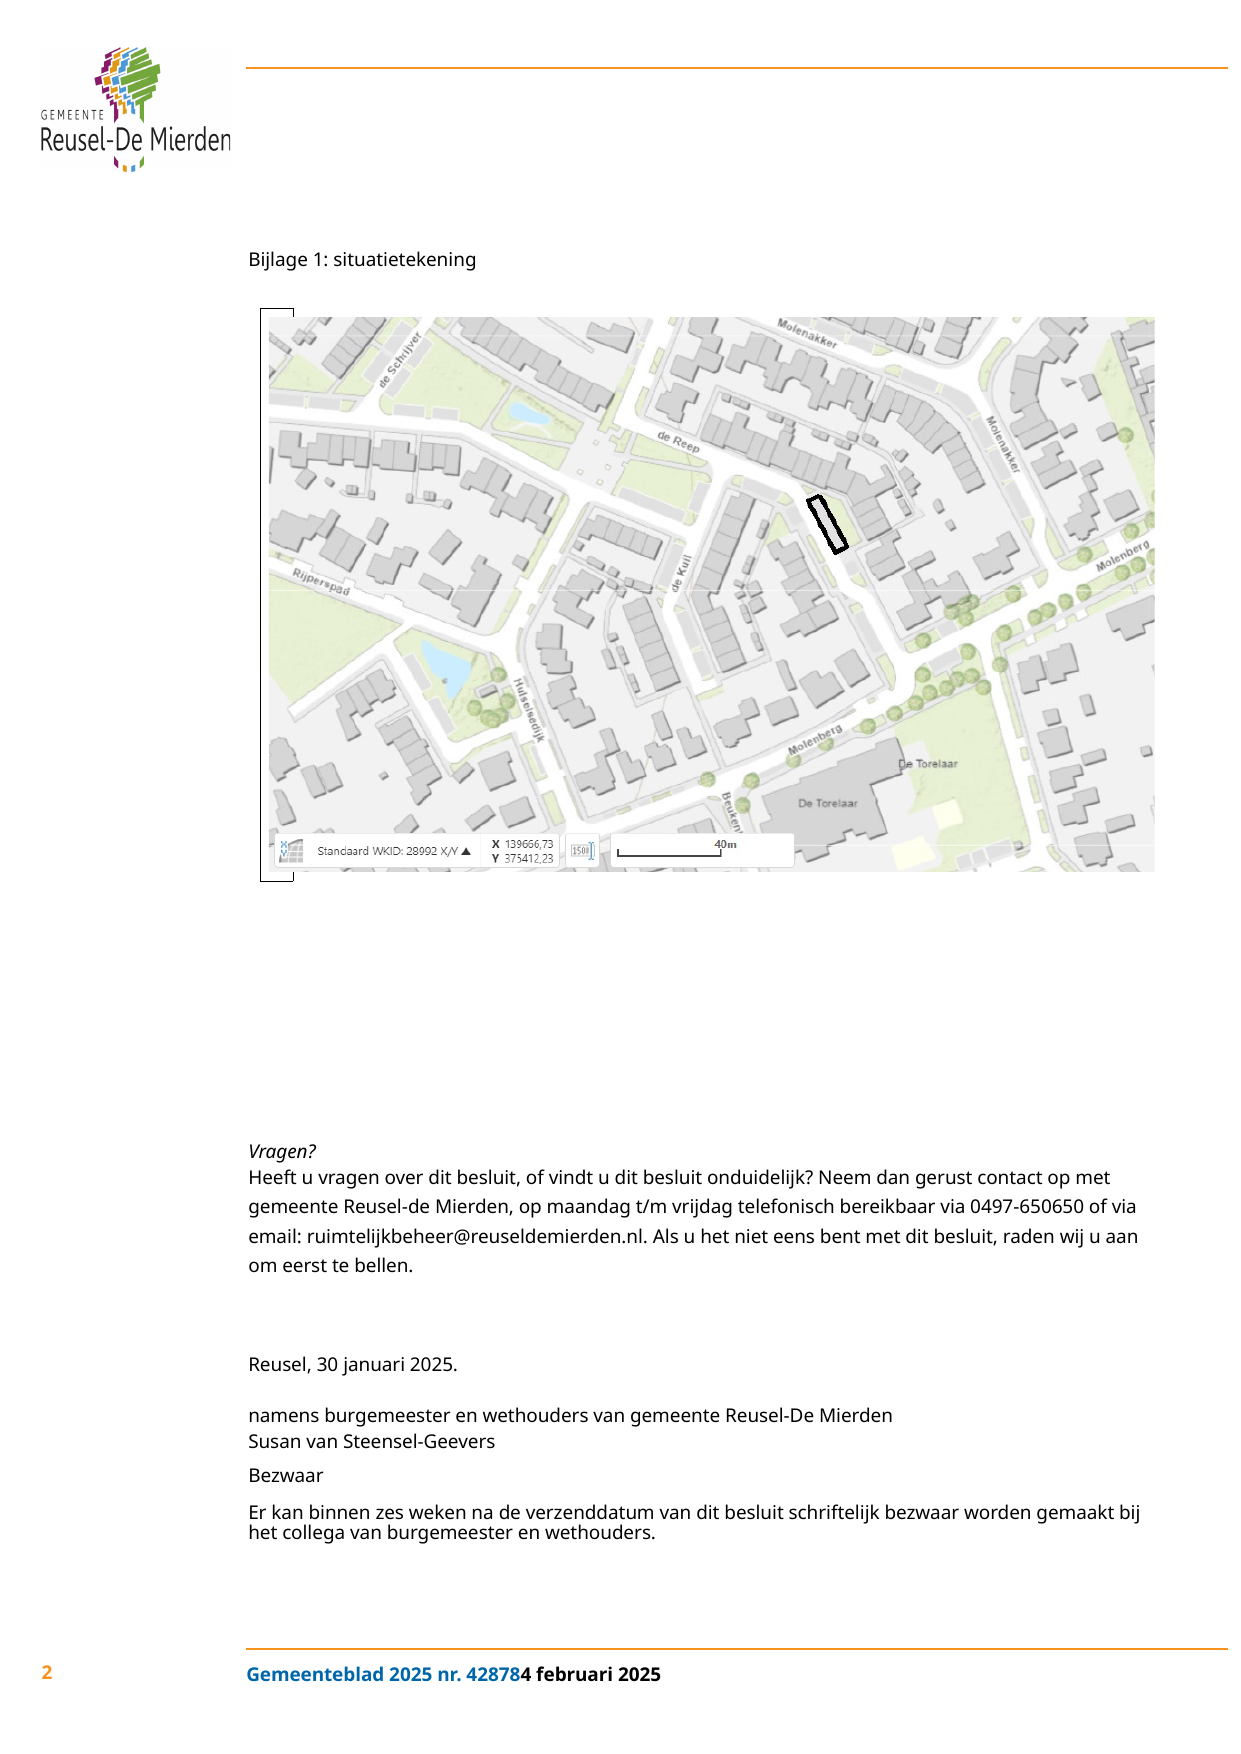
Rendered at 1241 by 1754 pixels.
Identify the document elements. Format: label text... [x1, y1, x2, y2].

text Bijlage 1: situatietekening [248, 246, 1152, 272]
text namens burgemeester en wethouders van gemeente Reusel-De Mierden [248, 1402, 1152, 1428]
text Er kan binnen zes weken na de verzenddatum van dit besluit schriftelijk bezwaar worden gemaakt bij het collega van burgemeester en wethouders. [248, 1504, 1152, 1543]
text Reusel, 30 januari 2025. [248, 1351, 1152, 1377]
text Vragen? [248, 1138, 1152, 1164]
text Heeft u vragen over dit besluit, of vindt u dit besluit onduidelijk? Neem dan gerust contact op met gemeente Reusel-de Mierden, op maandag t/m vrijdag telefonisch bereikbaar via 0497-650650 of via email: ruimtelijkbeheer@reuseldemierden.nl. Als u het niet eens bent met dit besluit, raden wij u aan om eerst te bellen. [248, 1164, 1152, 1278]
picture [268, 317, 1155, 872]
text Bezwaar [248, 1467, 1152, 1487]
picture [41, 47, 231, 172]
text Susan van Steensel-Geevers [248, 1428, 1152, 1454]
